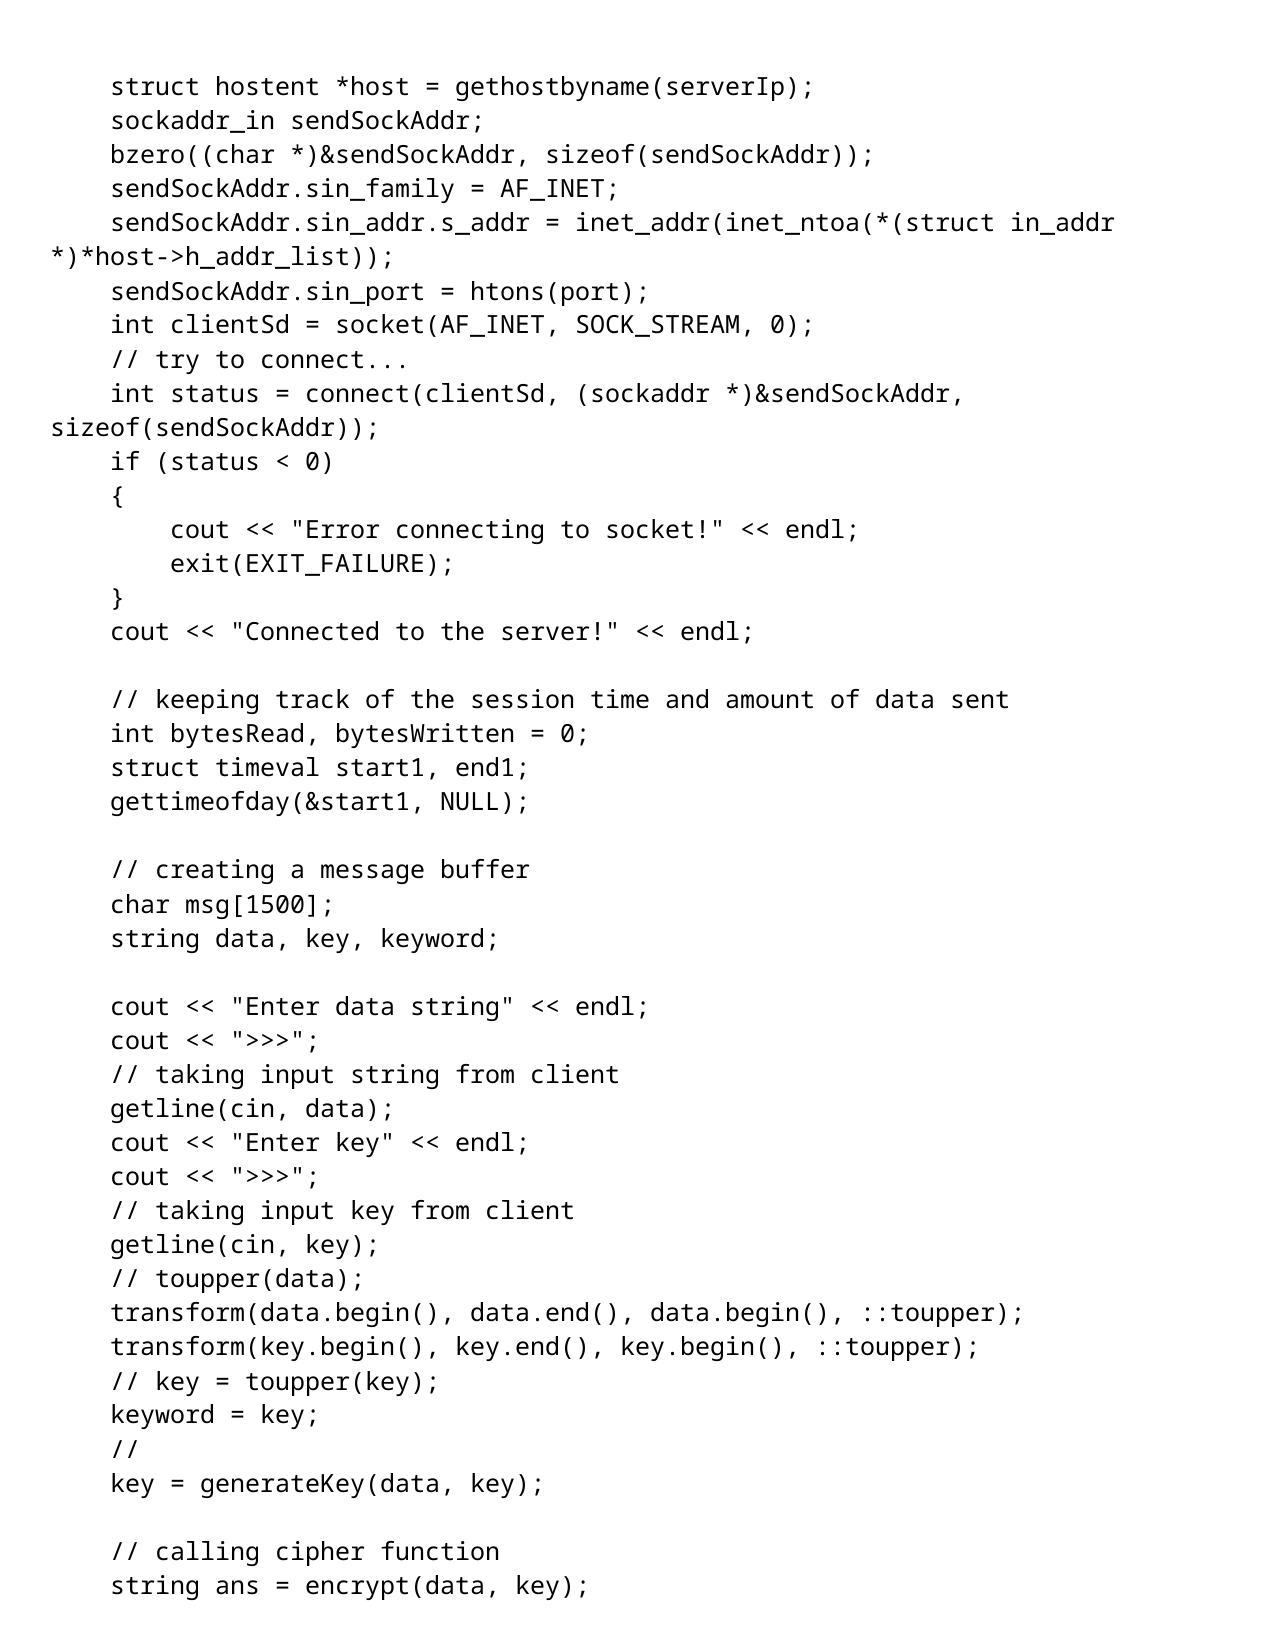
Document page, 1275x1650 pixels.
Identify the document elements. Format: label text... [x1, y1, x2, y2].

text cout << "Connected to the server!" << endl; [50, 614, 1225, 648]
text cout << "Error connecting to socket!" << endl; [50, 512, 1225, 546]
text int clientSd = socket(AF_INET, SOCK_STREAM, 0); [50, 307, 1225, 341]
text // taking input key from client [50, 1193, 1225, 1227]
text // calling cipher function [50, 1533, 1225, 1567]
text // try to connect... [50, 341, 1225, 375]
text key = generateKey(data, key); [50, 1465, 1225, 1499]
text // toupper(data); [50, 1261, 1225, 1295]
text cout << "Enter key" << endl; [50, 1125, 1225, 1159]
text bzero((char *)&sendSockAddr, sizeof(sendSockAddr)); [50, 137, 1225, 171]
text transform(key.begin(), key.end(), key.begin(), ::toupper); [50, 1329, 1225, 1363]
text exit(EXIT_FAILURE); [50, 546, 1225, 580]
text // key = toupper(key); [50, 1363, 1225, 1397]
text sendSockAddr.sin_family = AF_INET; [50, 171, 1225, 205]
text cout << "Enter data string" << endl; [50, 988, 1225, 1022]
text if (status < 0) [50, 443, 1225, 477]
text int bytesRead, bytesWritten = 0; [50, 716, 1225, 750]
text // taking input string from client [50, 1057, 1225, 1091]
text keyword = key; [50, 1397, 1225, 1431]
text } [50, 580, 1225, 614]
text string ans = encrypt(data, key); [50, 1567, 1225, 1602]
text transform(data.begin(), data.end(), data.begin(), ::toupper); [50, 1295, 1225, 1329]
text { [50, 477, 1225, 512]
text sockaddr_in sendSockAddr; [50, 103, 1225, 137]
text struct hostent *host = gethostbyname(serverIp); [50, 69, 1225, 103]
text sendSockAddr.sin_port = htons(port); [50, 273, 1225, 307]
text cout << ">>>"; [50, 1022, 1225, 1057]
text sendSockAddr.sin_addr.s_addr = inet_addr(inet_ntoa(*(struct in_addr *)*host->h_addr_list)); [50, 205, 1225, 273]
text getline(cin, key); [50, 1227, 1225, 1261]
text // keeping track of the session time and amount of data sent [50, 682, 1225, 716]
text string data, key, keyword; [50, 920, 1225, 954]
text char msg[1500]; [50, 886, 1225, 920]
text cout << ">>>"; [50, 1159, 1225, 1193]
text struct timeval start1, end1; [50, 750, 1225, 784]
text getline(cin, data); [50, 1091, 1225, 1125]
text gettimeofday(&start1, NULL); [50, 784, 1225, 818]
text int status = connect(clientSd, (sockaddr *)&sendSockAddr, sizeof(sendSockAddr)); [50, 375, 1225, 443]
text // creating a message buffer [50, 852, 1225, 886]
text // [50, 1431, 1225, 1465]
